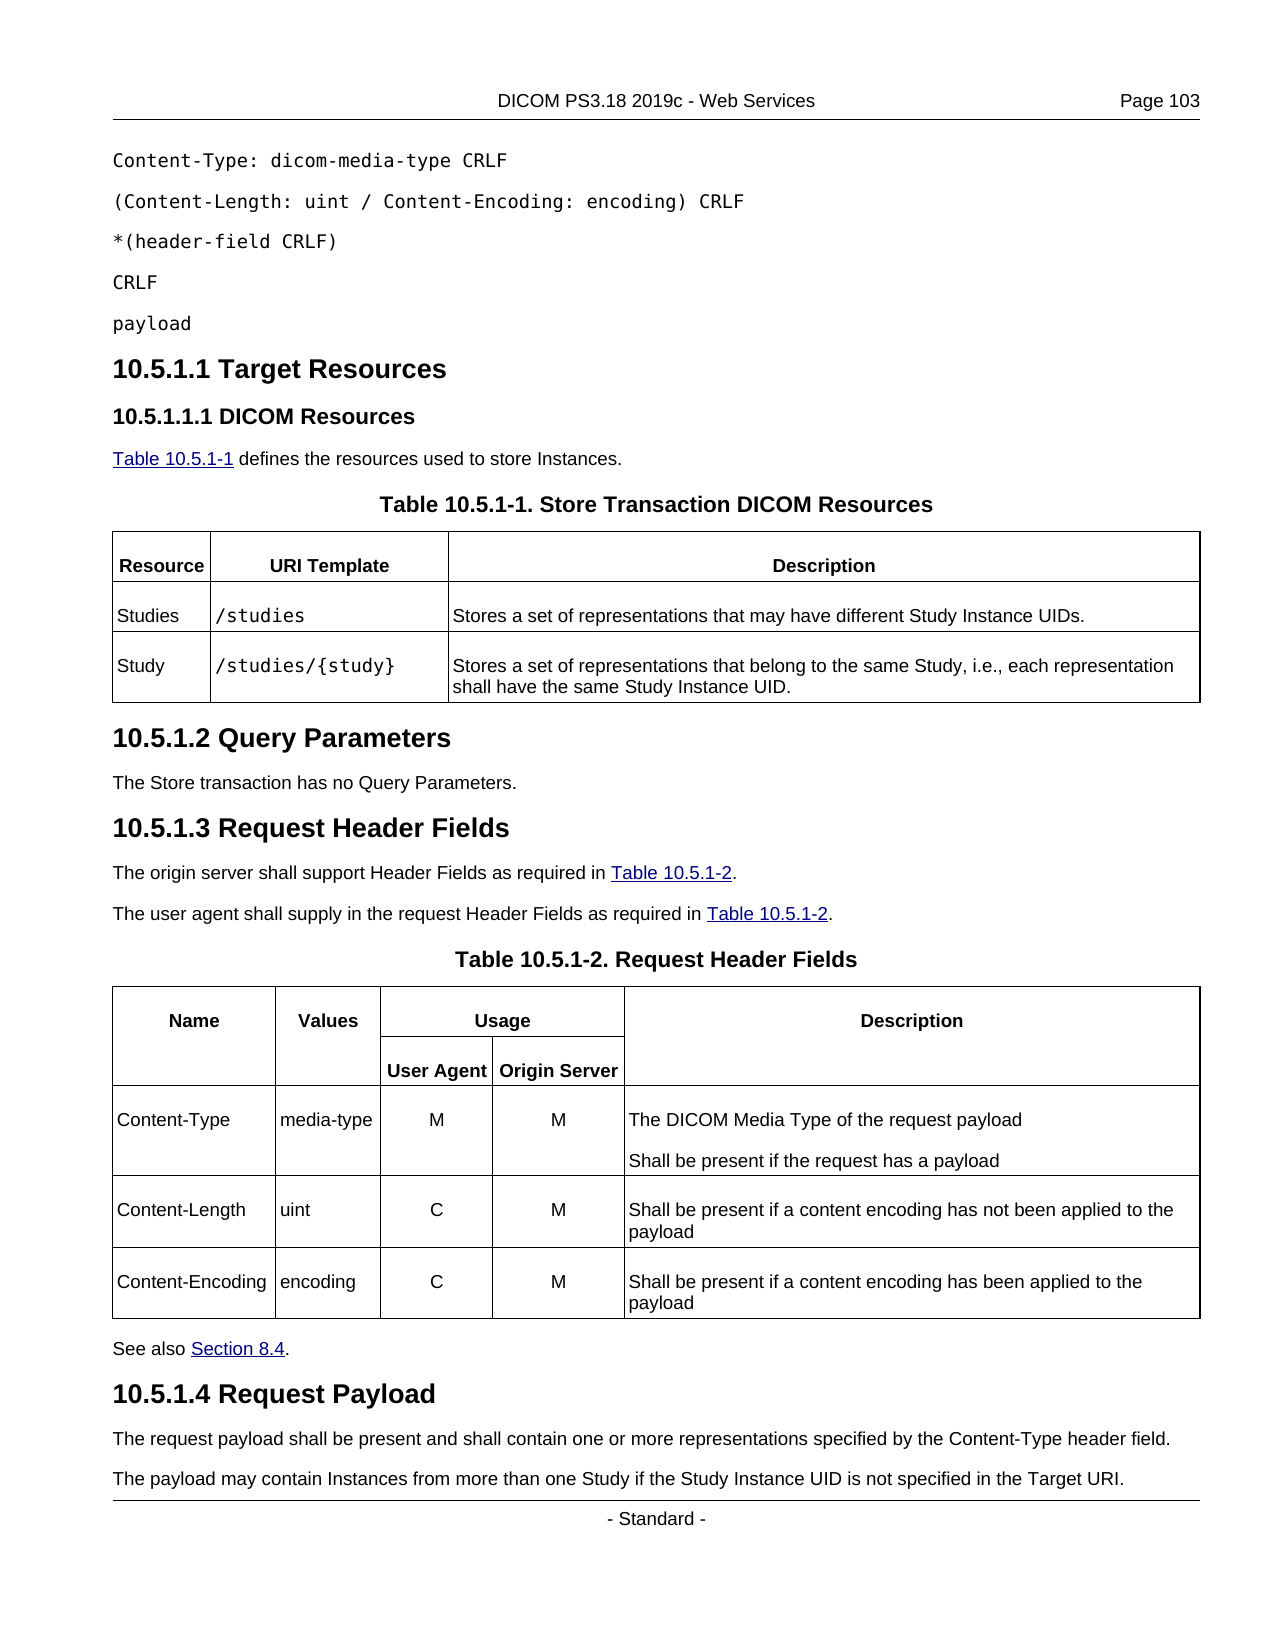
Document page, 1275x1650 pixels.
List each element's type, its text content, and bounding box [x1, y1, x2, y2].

table_cell M [493, 1248, 624, 1318]
table_cell M [493, 1086, 624, 1175]
table_cell Stores a set of representations that belong to the same Study, i.e., each representation shall have the same Study Instance UID. [449, 632, 1199, 702]
text Table 10.5.1-1 defines the resources used to store Instances. [112, 448, 1200, 469]
text CRLF [112, 272, 1200, 294]
text payload [112, 312, 1200, 334]
table_cell Shall be present if a content encoding has not been applied to the payload [625, 1176, 1199, 1247]
table_cell Stores a set of representations that may have different Study Instance UIDs. [449, 582, 1199, 631]
text Table 10.5.1-1. Store Transaction DICOM Resources [112, 492, 1200, 518]
table_cell C [381, 1248, 492, 1318]
table_cell Origin Server [493, 1037, 624, 1085]
text Content-Type: dicom-media-type CRLF [112, 150, 1200, 172]
text 10.5.1.2 Query Parameters [112, 722, 1200, 753]
text The origin server shall support Header Fields as required in Table 10.5.1-2. [112, 862, 1200, 884]
table_cell Content-Encoding [113, 1248, 275, 1318]
text (Content-Length: uint / Content-Encoding: encoding) CRLF [112, 191, 1200, 212]
text 10.5.1.1.1 DICOM Resources [112, 403, 1200, 429]
table_cell C [381, 1176, 492, 1247]
table_cell Content-Type [113, 1086, 275, 1175]
text 10.5.1.3 Request Header Fields [112, 812, 1200, 843]
table_cell encoding [276, 1248, 380, 1318]
table_header Values [276, 987, 380, 1085]
table_cell /studies/{study} [211, 632, 448, 702]
text Table 10.5.1-2. Request Header Fields [112, 947, 1200, 972]
table_cell The DICOM Media Type of the request payload Shall be present if the request has a payload [625, 1086, 1199, 1175]
text See also Section 8.4. [112, 1338, 1200, 1359]
table_header Usage [381, 987, 624, 1036]
table_header Description [625, 987, 1199, 1085]
text 10.5.1.1 Target Resources [112, 353, 1200, 384]
text *(header-field CRLF) [112, 231, 1200, 253]
table_cell User Agent [381, 1037, 492, 1085]
table_cell Shall be present if a content encoding has been applied to the payload [625, 1248, 1199, 1318]
text 10.5.1.4 Request Payload [112, 1378, 1200, 1409]
table_cell Studies [113, 582, 210, 631]
text The payload may contain Instances from more than one Study if the Study Instance UID is not specified in the Target URI. [112, 1468, 1200, 1490]
table_cell /studies [211, 582, 448, 631]
text The Store transaction has no Query Parameters. [112, 772, 1200, 793]
table_header Resource [113, 532, 210, 581]
text The request payload shall be present and shall contain one or more representations specified by the Content-Type header field. [112, 1428, 1200, 1449]
table_cell Study [113, 632, 210, 702]
table_cell media-type [276, 1086, 380, 1175]
table_header URI Template [211, 532, 448, 581]
table_cell uint [276, 1176, 380, 1247]
table_header Name [113, 987, 275, 1085]
table_header Description [449, 532, 1199, 581]
table_cell Content-Length [113, 1176, 275, 1247]
text The user agent shall supply in the request Header Fields as required in Table 10.5.1-2. [112, 902, 1200, 924]
table_cell M [381, 1086, 492, 1175]
table_cell M [493, 1176, 624, 1247]
